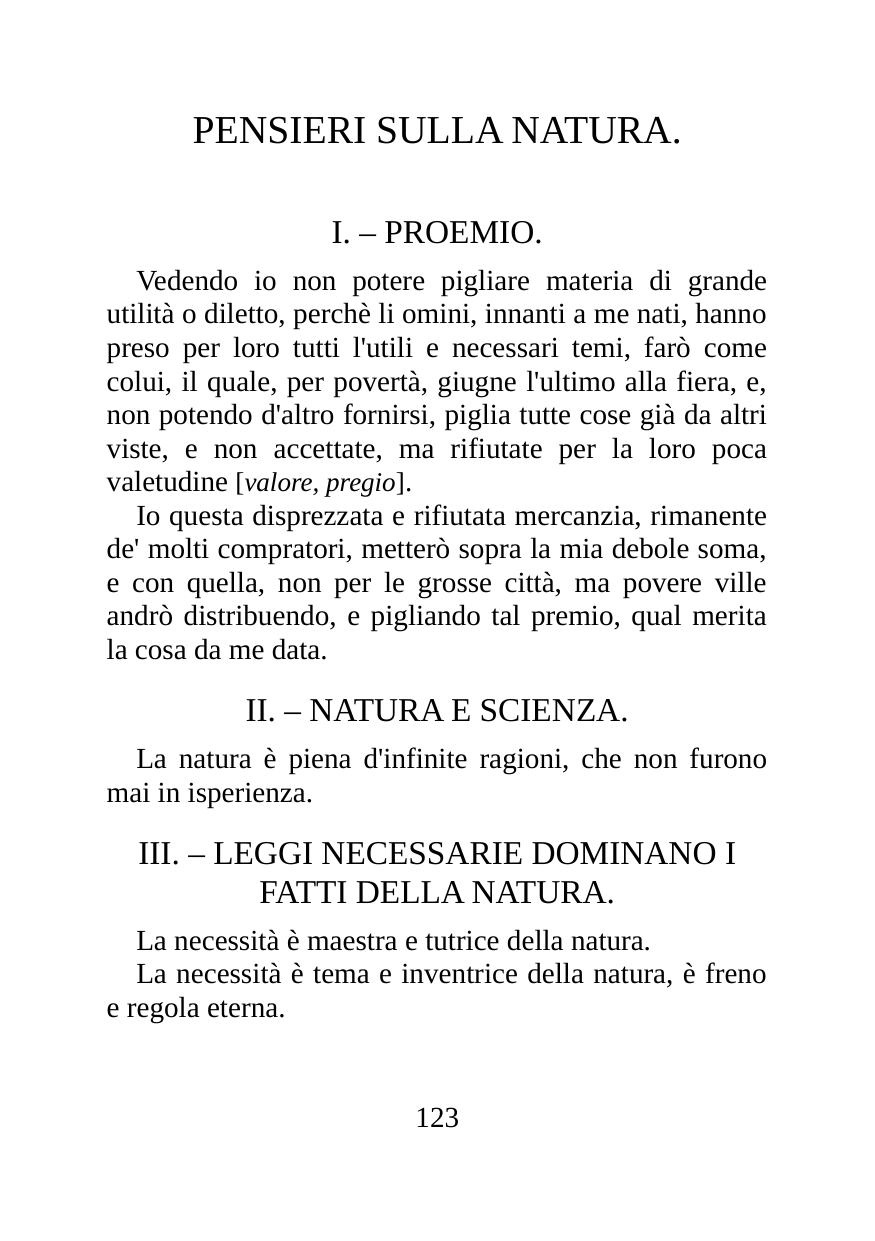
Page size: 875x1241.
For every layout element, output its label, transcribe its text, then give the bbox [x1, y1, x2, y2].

text La natura è piena d'infinite ragioni, che non furono mai in isperienza. [106, 741, 768, 808]
text La necessità è tema e inventrice della natura, è freno e regola eterna. [106, 956, 768, 1023]
text La necessità è maestra e tutrice della natura. [106, 923, 768, 956]
subtitle III. ‒ LEGGI NECESSARIE DOMINANO I FATTI DELLA NATURA. [106, 833, 768, 910]
subtitle I. ‒ PROEMIO. [106, 212, 768, 251]
subtitle II. ‒ NATURA E SCIENZA. [106, 691, 768, 729]
text Io questa disprezzata e rifiutata mercanzia, rimanente de' molti compratori, metterò sopra la mia debole soma, e con quella, non per le grosse città, ma povere ville andrò distribuendo, e pigliando tal premio, qual merita la cosa da me data. [106, 498, 768, 666]
text Vedendo io non potere pigliare materia di grande utilità o diletto, perchè li omini, innanti a me nati, hanno preso per loro tutti l'utili e necessari temi, farò come colui, il quale, per povertà, giugne l'ultimo alla fiera, e, non potendo d'altro fornirsi, piglia tutte cose già da altri viste, e non accettate, ma rifiutate per la loro poca valetudine [valore, pregio]. [106, 263, 768, 498]
subtitle PENSIERI SULLA NATURA. [106, 106, 768, 152]
